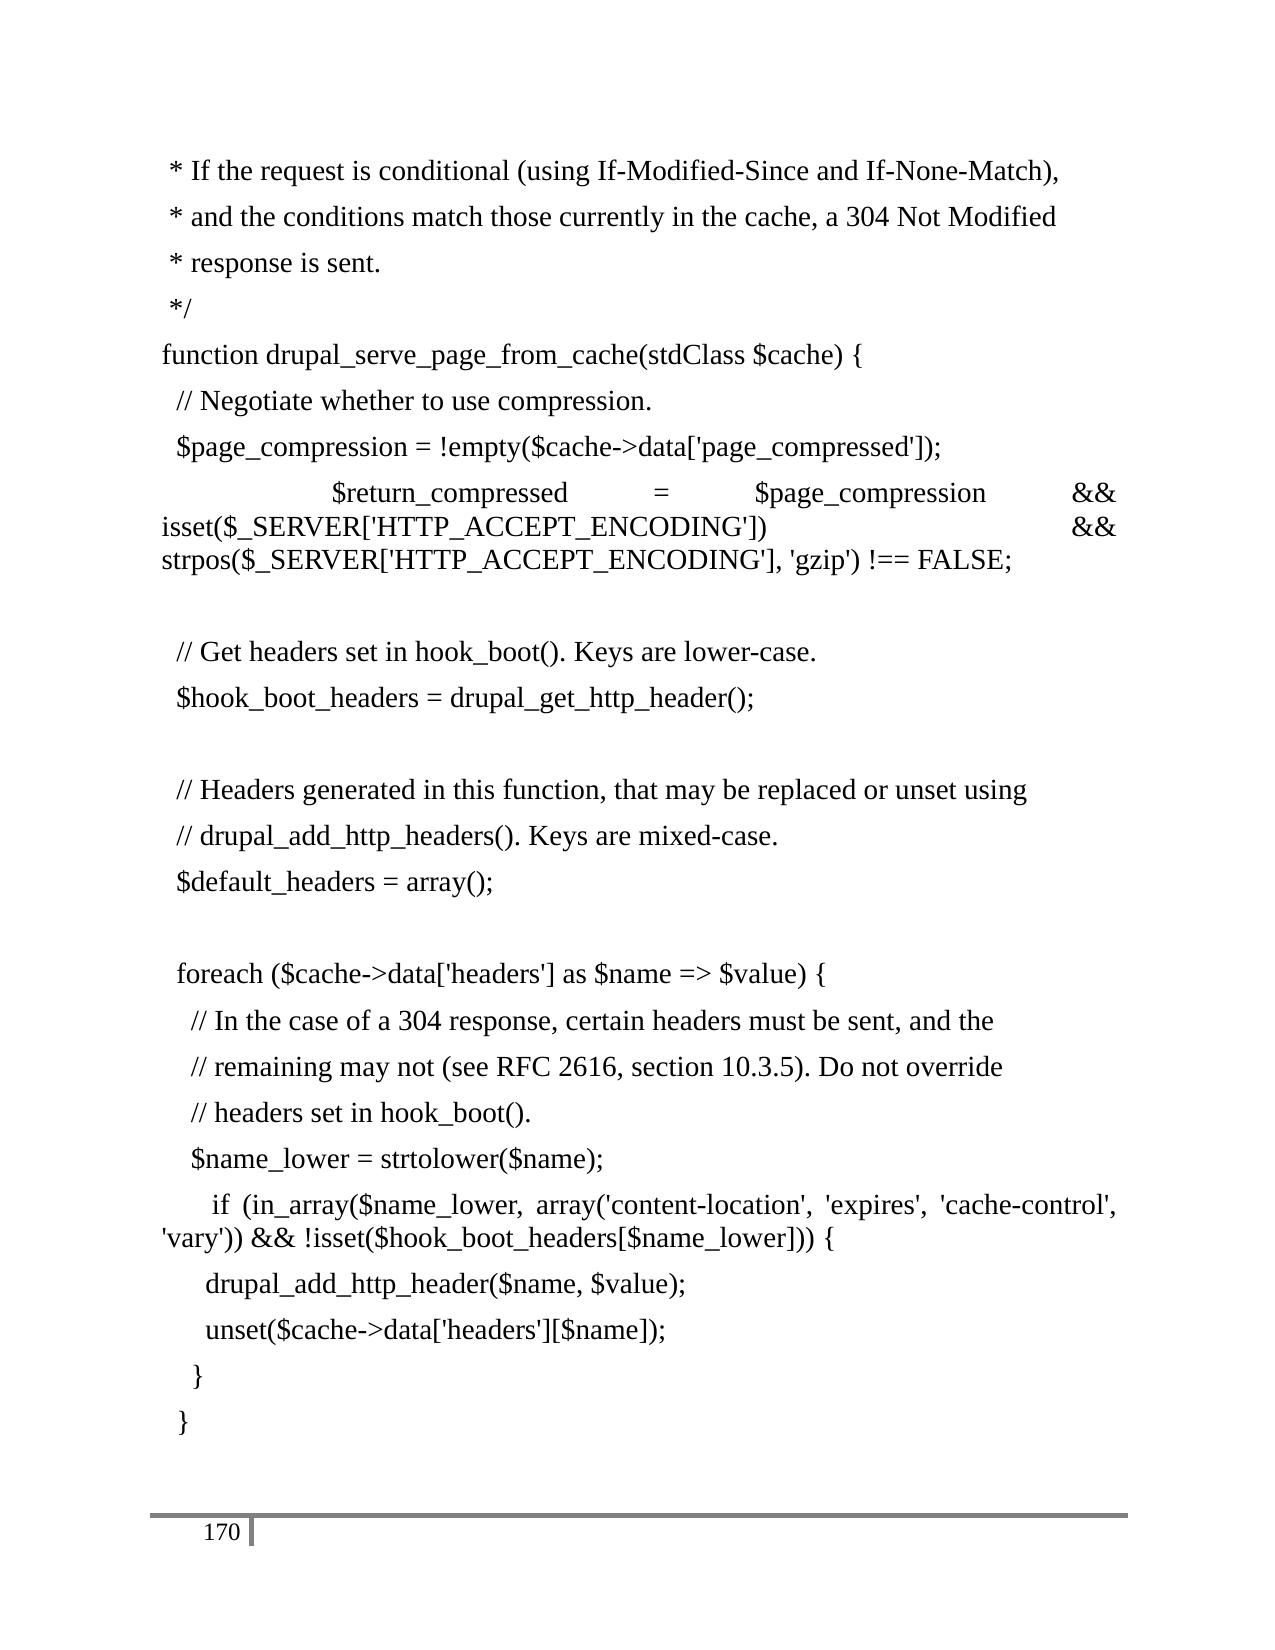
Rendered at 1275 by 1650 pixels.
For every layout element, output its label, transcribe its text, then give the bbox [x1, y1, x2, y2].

text * and the conditions match those currently in the cache, a 304 Not Modified [161, 199, 1117, 232]
text // Get headers set in hook_boot(). Keys are lower-case. [161, 634, 1117, 668]
text $page_compression = !empty($cache->data['page_compressed']); [161, 429, 1117, 463]
text // Headers generated in this function, that may be replaced or unset using [161, 772, 1117, 806]
text * If the request is conditional (using If-Modified-Since and If-None-Match), [161, 153, 1117, 186]
text } [161, 1404, 1117, 1438]
text $name_lower = strtolower($name); [161, 1141, 1117, 1174]
text $hook_boot_headers = drupal_get_http_header(); [161, 680, 1117, 714]
text foreach ($cache->data['headers'] as $name => $value) { [161, 957, 1117, 990]
text unset($cache->data['headers'][$name]); [161, 1312, 1117, 1346]
text drupal_add_http_header($name, $value); [161, 1266, 1117, 1300]
text * response is sent. [161, 245, 1117, 278]
text if (in_array($name_lower, array('content-location', 'expires', 'cache-control', 'vary')) && !isset($hook_boot_headers[$name_lower])) { [161, 1187, 1117, 1254]
text $return_compressed = $page_compression && isset($_SERVER['HTTP_ACCEPT_ENCODING']) && strpos($_SERVER['HTTP_ACCEPT_ENCODING'], 'gzip') !== FALSE; [161, 475, 1117, 576]
text // remaining may not (see RFC 2616, section 10.3.5). Do not override [161, 1049, 1117, 1082]
text function drupal_serve_page_from_cache(stdClass $cache) { [161, 337, 1117, 371]
text $default_headers = array(); [161, 864, 1117, 898]
text } [161, 1358, 1117, 1392]
text // Negotiate whether to use compression. [161, 383, 1117, 417]
text // In the case of a 304 response, certain headers must be sent, and the [161, 1003, 1117, 1036]
text // drupal_add_http_headers(). Keys are mixed-case. [161, 818, 1117, 852]
text */ [161, 291, 1117, 324]
text // headers set in hook_boot(). [161, 1095, 1117, 1128]
